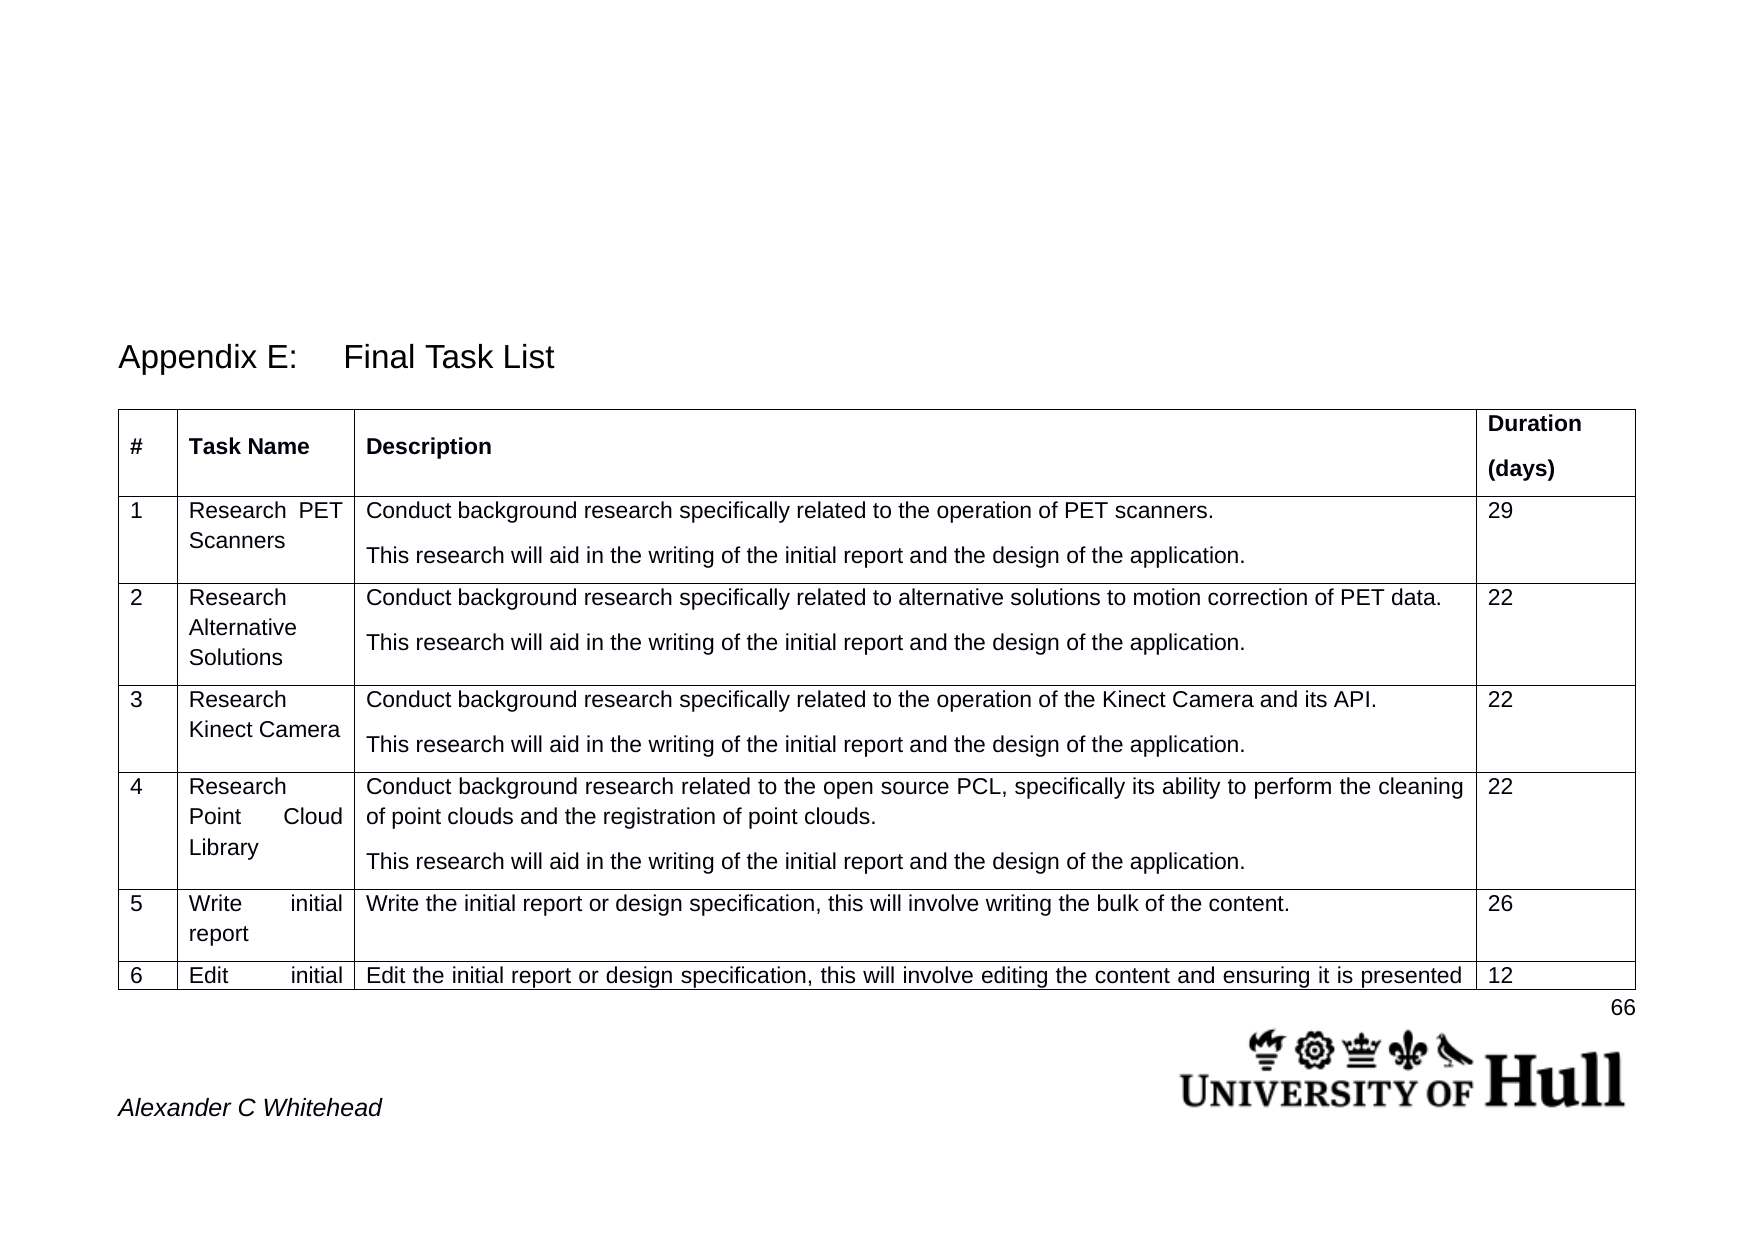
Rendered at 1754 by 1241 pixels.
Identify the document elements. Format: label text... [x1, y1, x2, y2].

table_cell Research Point Cloud Library [178, 773, 354, 889]
table_cell Edit initial [178, 962, 354, 988]
table_cell Research PET Scanners [178, 497, 354, 583]
table_cell Write initial report [178, 890, 354, 961]
table_cell Conduct background research specifically related to the operation of PET scanners. This research will aid in the writing of the initial report and the design of the application. [355, 497, 1476, 583]
table_cell 29 [1477, 497, 1635, 583]
table_cell 5 [119, 890, 177, 961]
table_cell 12 [1477, 962, 1635, 988]
table_cell 4 [119, 773, 177, 889]
table_cell Conduct background research specifically related to the operation of the Kinect Camera and its API. This research will aid in the writing of the initial report and the design of the application. [355, 686, 1476, 772]
subtitle Final Task List [118, 337, 1636, 376]
table_cell Research Alternative Solutions [178, 584, 354, 685]
table_cell 22 [1477, 773, 1635, 889]
table_cell 3 [119, 686, 177, 772]
table_cell 22 [1477, 686, 1635, 772]
table_cell 1 [119, 497, 177, 583]
table_cell 22 [1477, 584, 1635, 685]
table_header Duration (days) [1477, 410, 1635, 496]
table_cell Write the initial report or design specification, this will involve writing the bulk of the content. [355, 890, 1476, 961]
table_cell Research Kinect Camera [178, 686, 354, 772]
table_header Description [355, 410, 1476, 496]
table_cell 6 [119, 962, 177, 988]
table_cell Edit the initial report or design specification, this will involve editing the content and ensuring it is presented [355, 962, 1476, 988]
table_cell Conduct background research specifically related to alternative solutions to motion correction of PET data. This research will aid in the writing of the initial report and the design of the application. [355, 584, 1476, 685]
table_cell 26 [1477, 890, 1635, 961]
table_header # [119, 410, 177, 496]
table_cell 2 [119, 584, 177, 685]
table_header Task Name [178, 410, 354, 496]
table_cell Conduct background research related to the open source PCL, specifically its ability to perform the cleaning of point clouds and the registration of point clouds. This research will aid in the writing of the initial report and the design of the application. [355, 773, 1476, 889]
picture [1173, 1020, 1634, 1117]
